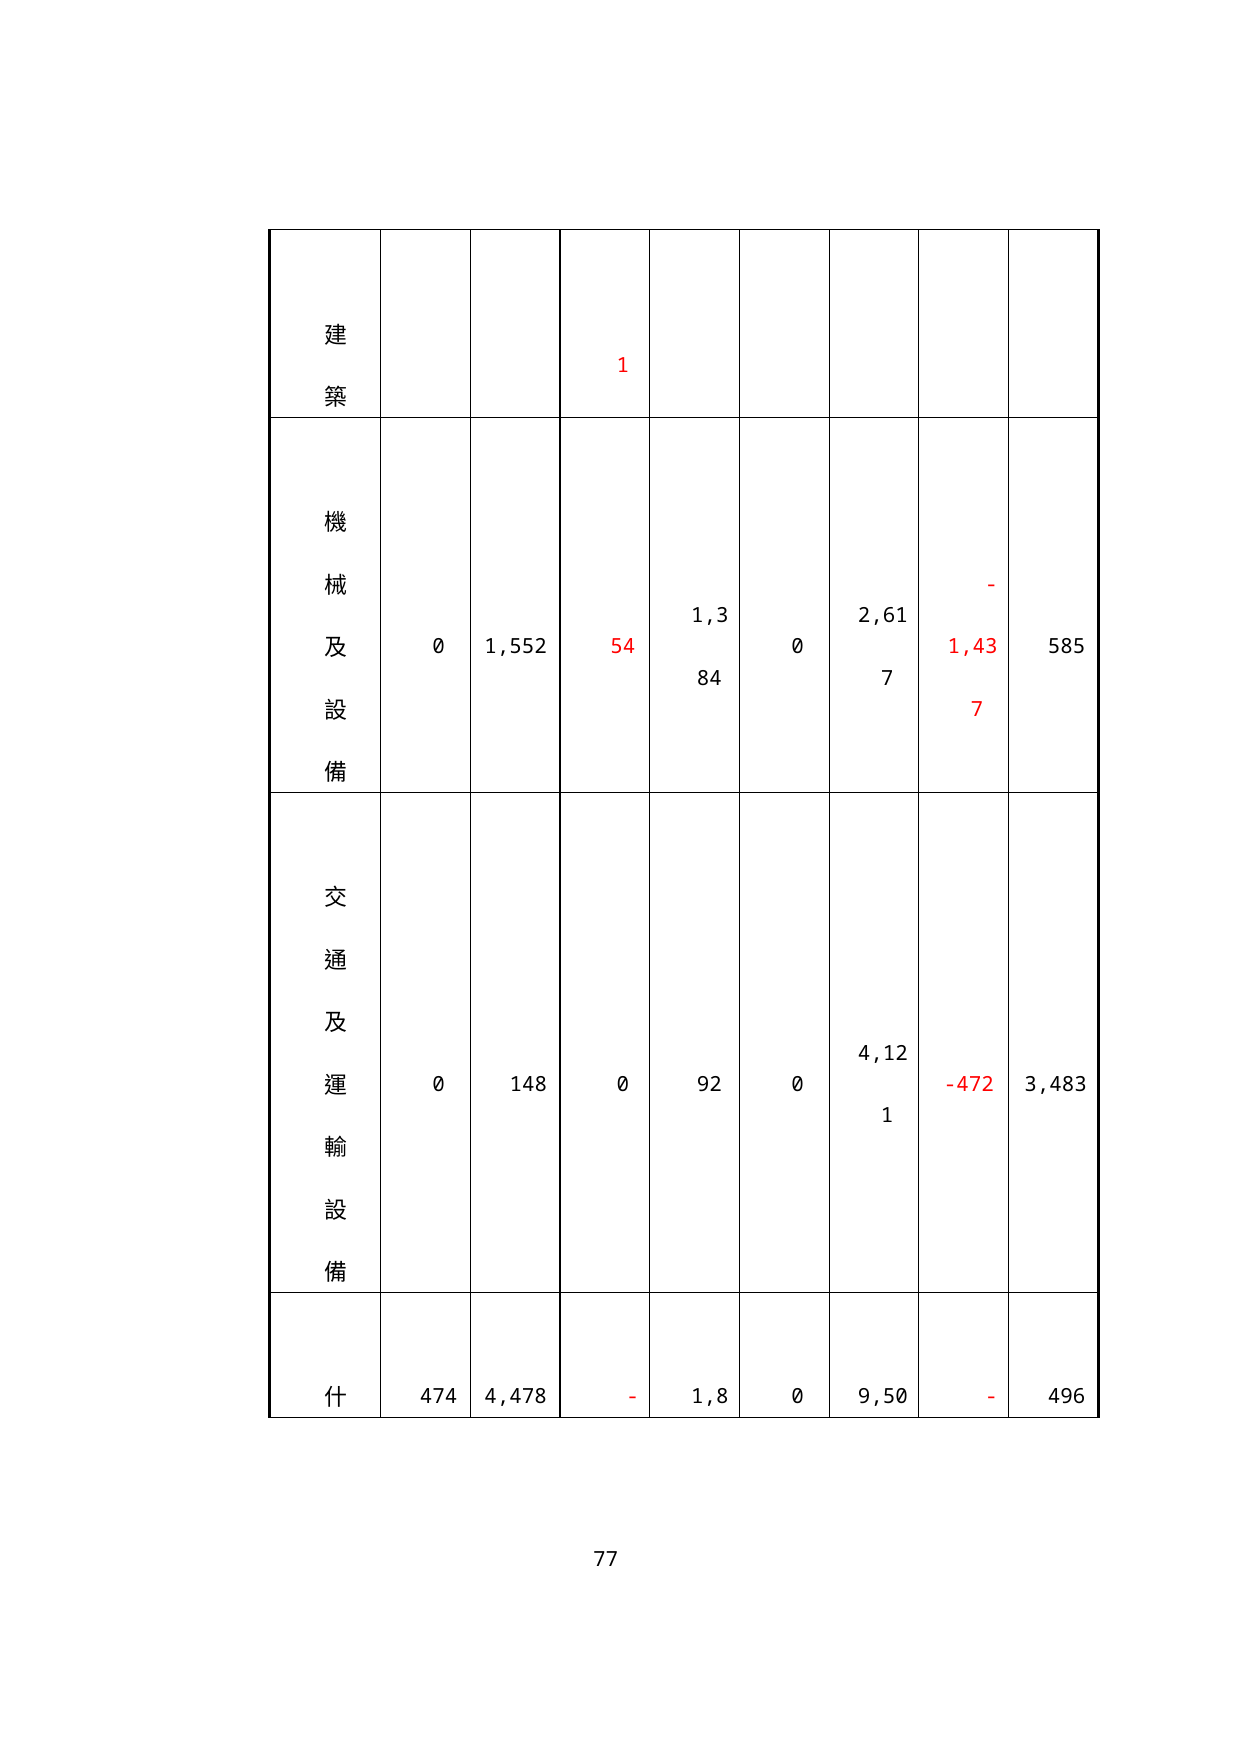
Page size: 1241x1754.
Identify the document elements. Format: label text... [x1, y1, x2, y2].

table_cell 什 [271, 1293, 380, 1417]
table_cell [561, 1293, 649, 1417]
table_cell [740, 230, 829, 417]
table_cell 4,121 [830, 793, 918, 1292]
table_cell [650, 230, 739, 417]
table_cell -472 [919, 793, 1008, 1292]
table_cell 496 [1009, 1293, 1097, 1417]
table_cell [919, 1293, 1008, 1417]
table_cell 3,483 [1009, 793, 1097, 1292]
table_cell 0 [740, 1293, 829, 1417]
table_cell [830, 230, 918, 417]
table_cell 0 [740, 418, 829, 792]
table_cell 0 [381, 793, 470, 1292]
table_cell 9,50 [830, 1293, 918, 1417]
table_cell 585 [1009, 418, 1097, 792]
table_cell 0 [381, 418, 470, 792]
table_cell 1,552 [471, 418, 559, 792]
table_cell [1009, 230, 1097, 417]
table_cell 0 [561, 793, 649, 1292]
table_cell 4,478 [471, 1293, 559, 1417]
table_cell [471, 230, 559, 417]
table_cell 機械及設備 [271, 418, 380, 792]
table_cell 2,617 [830, 418, 918, 792]
table_cell 92 [650, 793, 739, 1292]
table_cell 1,8 [650, 1293, 739, 1417]
table_cell 建築 [271, 230, 380, 417]
table_cell 交通及運輸設備 [271, 793, 380, 1292]
table_cell 474 [381, 1293, 470, 1417]
table_cell 0 [740, 793, 829, 1292]
table_cell 54 [561, 418, 649, 792]
table_cell 148 [471, 793, 559, 1292]
table_cell [381, 230, 470, 417]
table_cell 1,384 [650, 418, 739, 792]
table_cell [919, 230, 1008, 417]
table_cell 1 [561, 230, 649, 417]
table_cell -1,437 [919, 418, 1008, 792]
